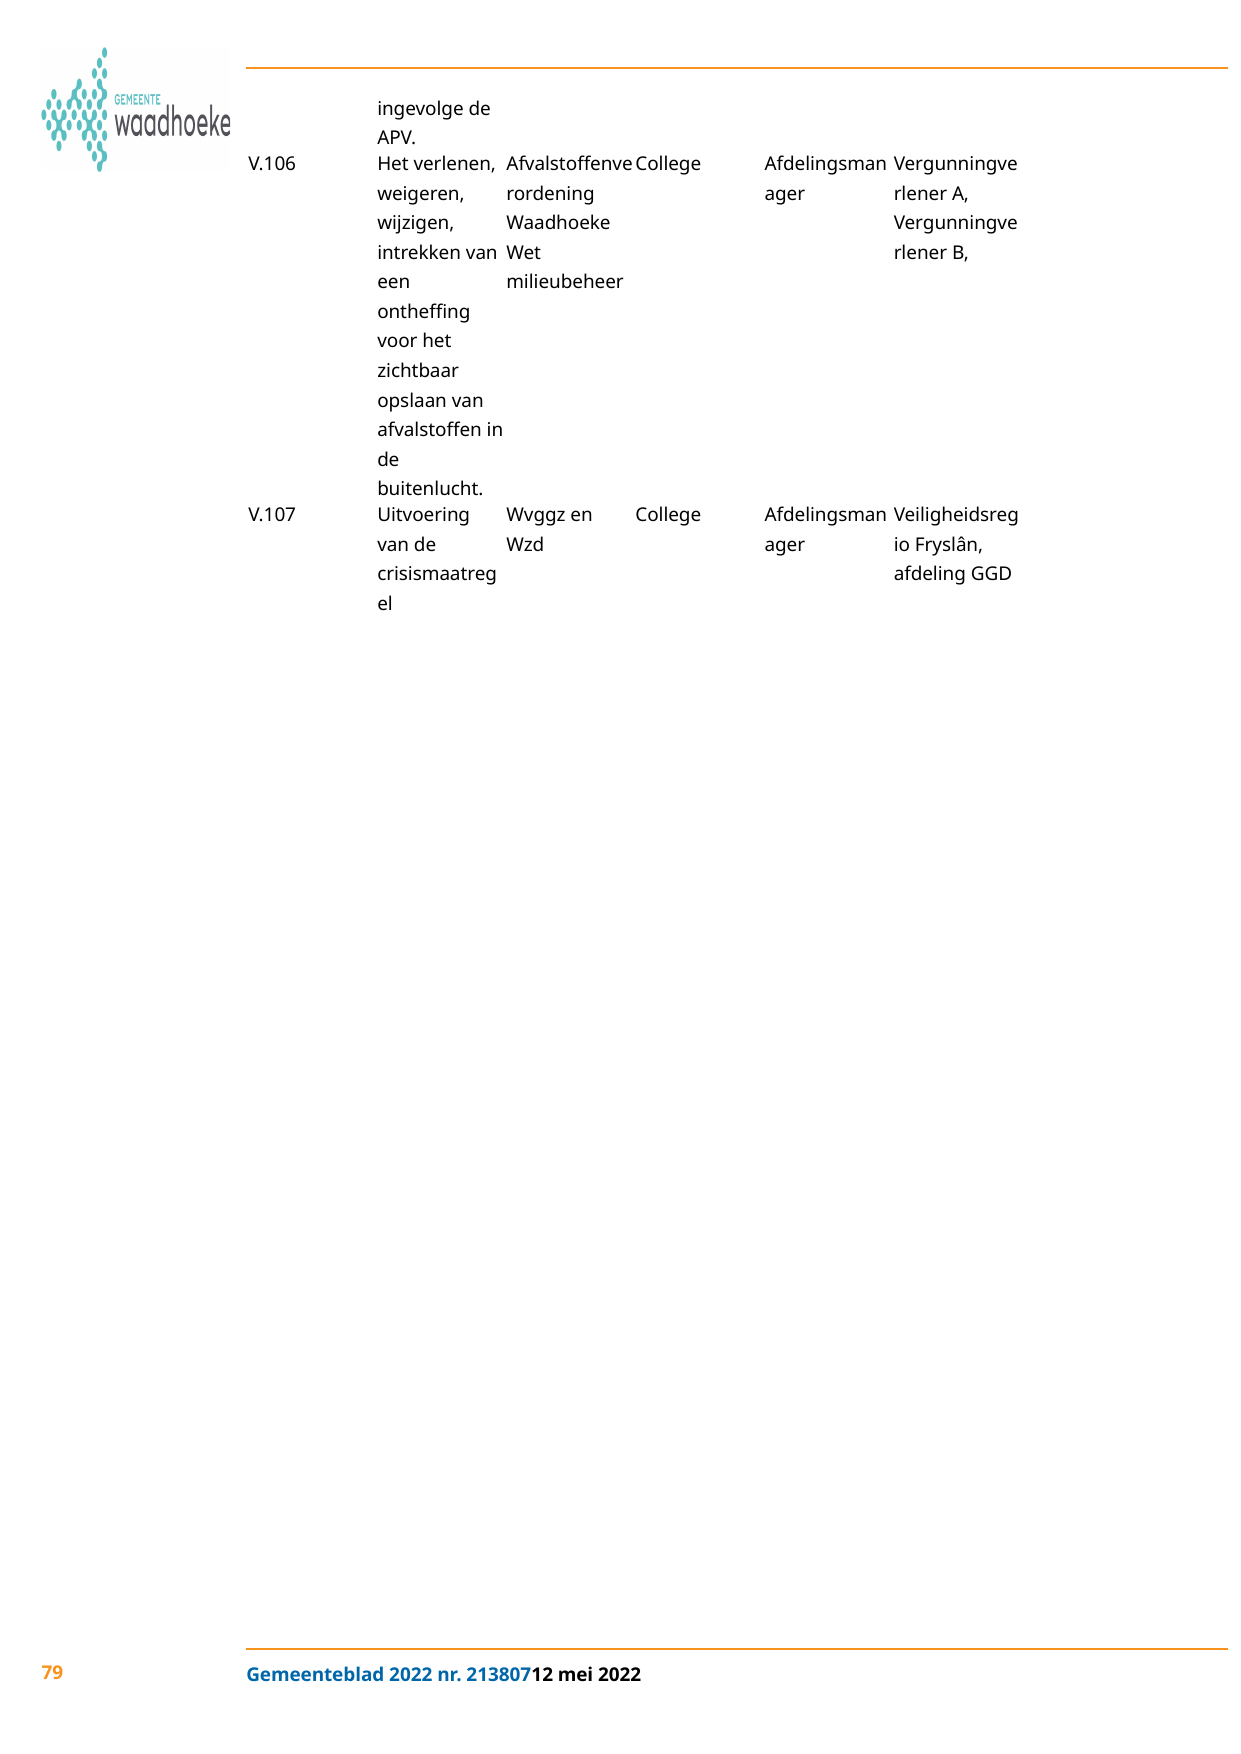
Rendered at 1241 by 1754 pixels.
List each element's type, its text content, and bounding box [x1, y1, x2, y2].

table_cell College [635, 501, 764, 616]
table_cell Wvggz en Wzd [506, 501, 635, 616]
table_cell Vergunningverlener A, Vergunningverlener B, [894, 150, 1022, 501]
table_cell Afdelingsmanager [764, 150, 893, 501]
table_cell Afvalstoffenverordening Waadhoeke Wet milieubeheer [506, 150, 635, 501]
table_cell ingevolge de APV. [377, 95, 506, 150]
picture [41, 47, 231, 172]
table_cell College [635, 150, 764, 501]
table_cell Veiligheidsregio Fryslân, afdeling GGD [894, 501, 1022, 616]
table_cell V.107 [248, 501, 377, 616]
table_cell [764, 95, 893, 150]
table_cell Het verlenen, weigeren, wijzigen, intrekken van een ontheffing voor het zichtbaar opslaan van afvalstoffen in de buitenlucht. [377, 150, 506, 501]
table_cell [248, 95, 377, 150]
table_cell [635, 95, 764, 150]
table_cell [506, 95, 635, 150]
table_cell [894, 95, 1022, 150]
table_cell V.106 [248, 150, 377, 501]
table_cell Afdelingsmanager [764, 501, 893, 616]
table_cell Uitvoering van de crisismaatregel [377, 501, 506, 616]
